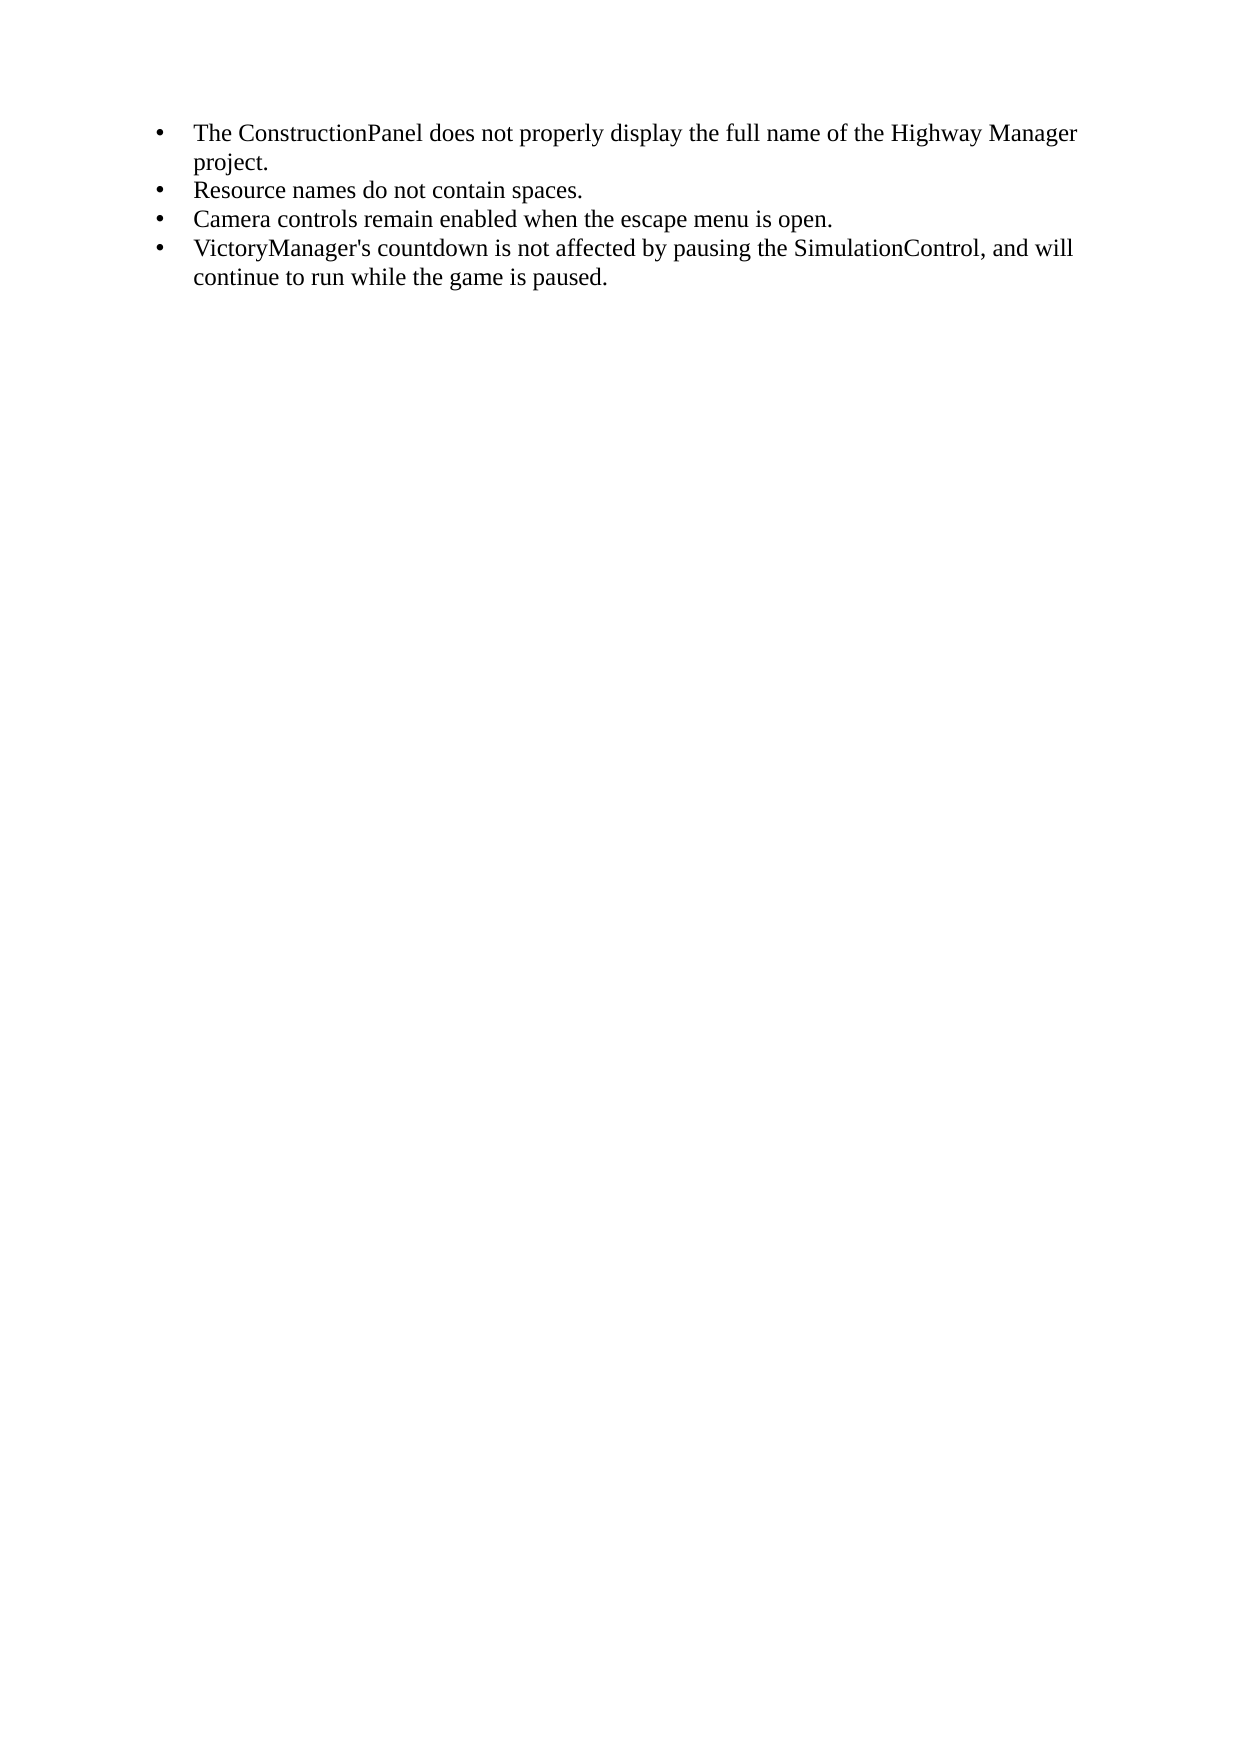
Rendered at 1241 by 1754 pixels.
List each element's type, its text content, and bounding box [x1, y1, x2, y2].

list The ConstructionPanel does not properly display the full name of the Highway Manager project. [156, 118, 1122, 176]
list Resource names do not contain spaces. [156, 176, 1122, 204]
list Camera controls remain enabled when the escape menu is open. [156, 204, 1122, 233]
list VictoryManager's countdown is not affected by pausing the SimulationControl, and will continue to run while the game is paused. [156, 233, 1122, 291]
